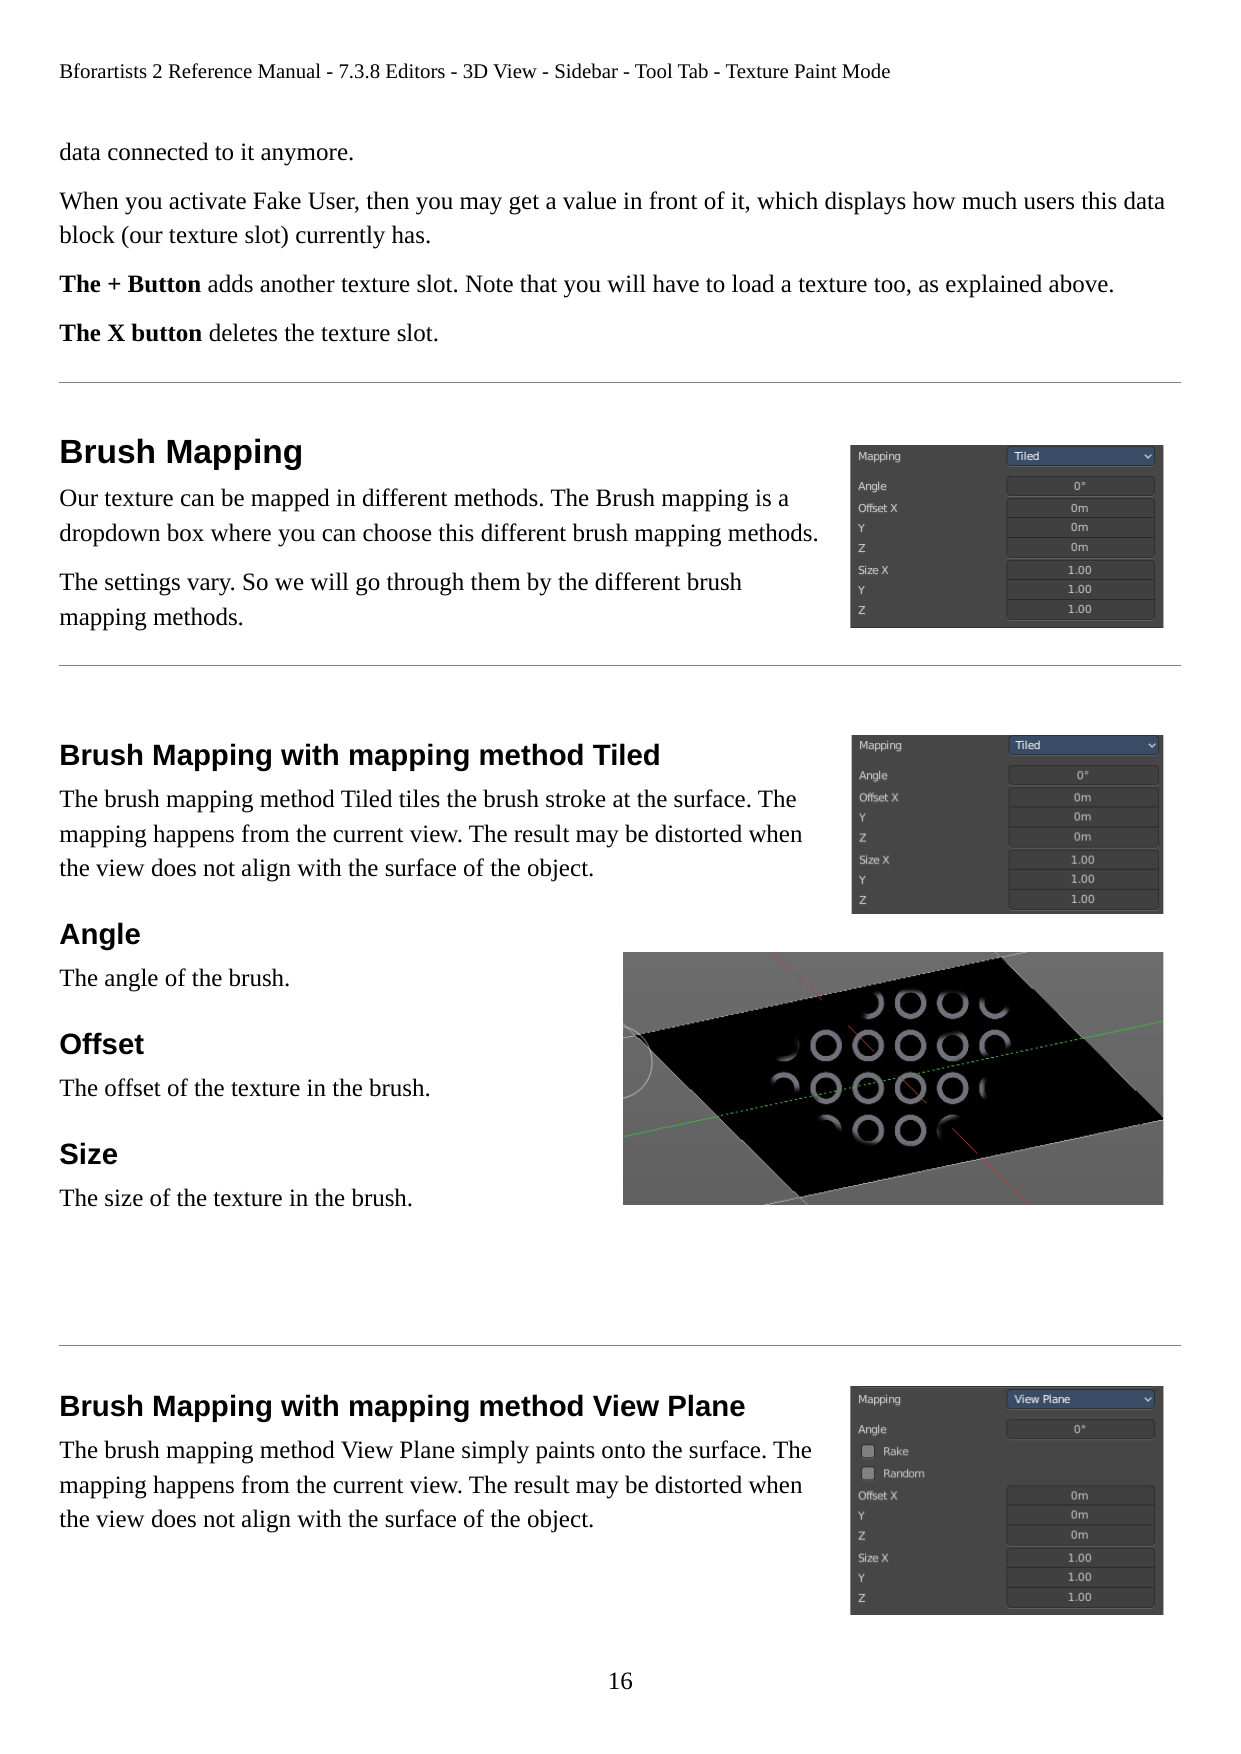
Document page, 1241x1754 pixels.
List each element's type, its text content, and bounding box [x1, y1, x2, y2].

picture [623, 952, 1164, 1205]
subtitle Size [59, 1137, 623, 1171]
subtitle Brush Mapping [59, 432, 1181, 471]
picture [850, 445, 1164, 628]
text The brush mapping method View Plane simply paints onto the surface. The mapping happens from the current view. The result may be distorted when the view does not align with the surface of the object. [59, 1435, 850, 1533]
subtitle Brush Mapping with mapping method Tiled [59, 738, 851, 772]
text The angle of the brush. [59, 963, 623, 992]
picture [850, 1386, 1164, 1615]
text When you activate Fake User, then you may get a value in front of it, which displays how much users this data block (our texture slot) currently has. [59, 186, 1181, 249]
text The settings vary. So we will go through them by the different brush mapping methods. [59, 567, 1181, 630]
subtitle Angle [59, 917, 1181, 951]
subtitle [1164, 1137, 1181, 1171]
text The X button deletes the texture slot. [59, 318, 1181, 347]
text Our texture can be mapped in different methods. The Brush mapping is a dropdown box where you can choose this different brush mapping methods. [59, 483, 850, 547]
subtitle [1164, 1027, 1181, 1061]
text The brush mapping method Tiled tiles the brush stroke at the surface. The mapping happens from the current view. The result may be distorted when the view does not align with the surface of the object. [59, 784, 851, 882]
picture [851, 735, 1164, 914]
text data connected to it anymore. [59, 137, 1181, 165]
text The + Button adds another texture slot. Note that you will have to load a texture too, as explained above. [59, 269, 1181, 298]
subtitle Brush Mapping with mapping method View Plane [59, 1389, 850, 1423]
text The size of the texture in the brush. [59, 1183, 1181, 1212]
subtitle Offset [59, 1027, 623, 1061]
text [1164, 963, 1181, 992]
text The offset of the texture in the brush. [59, 1073, 623, 1102]
